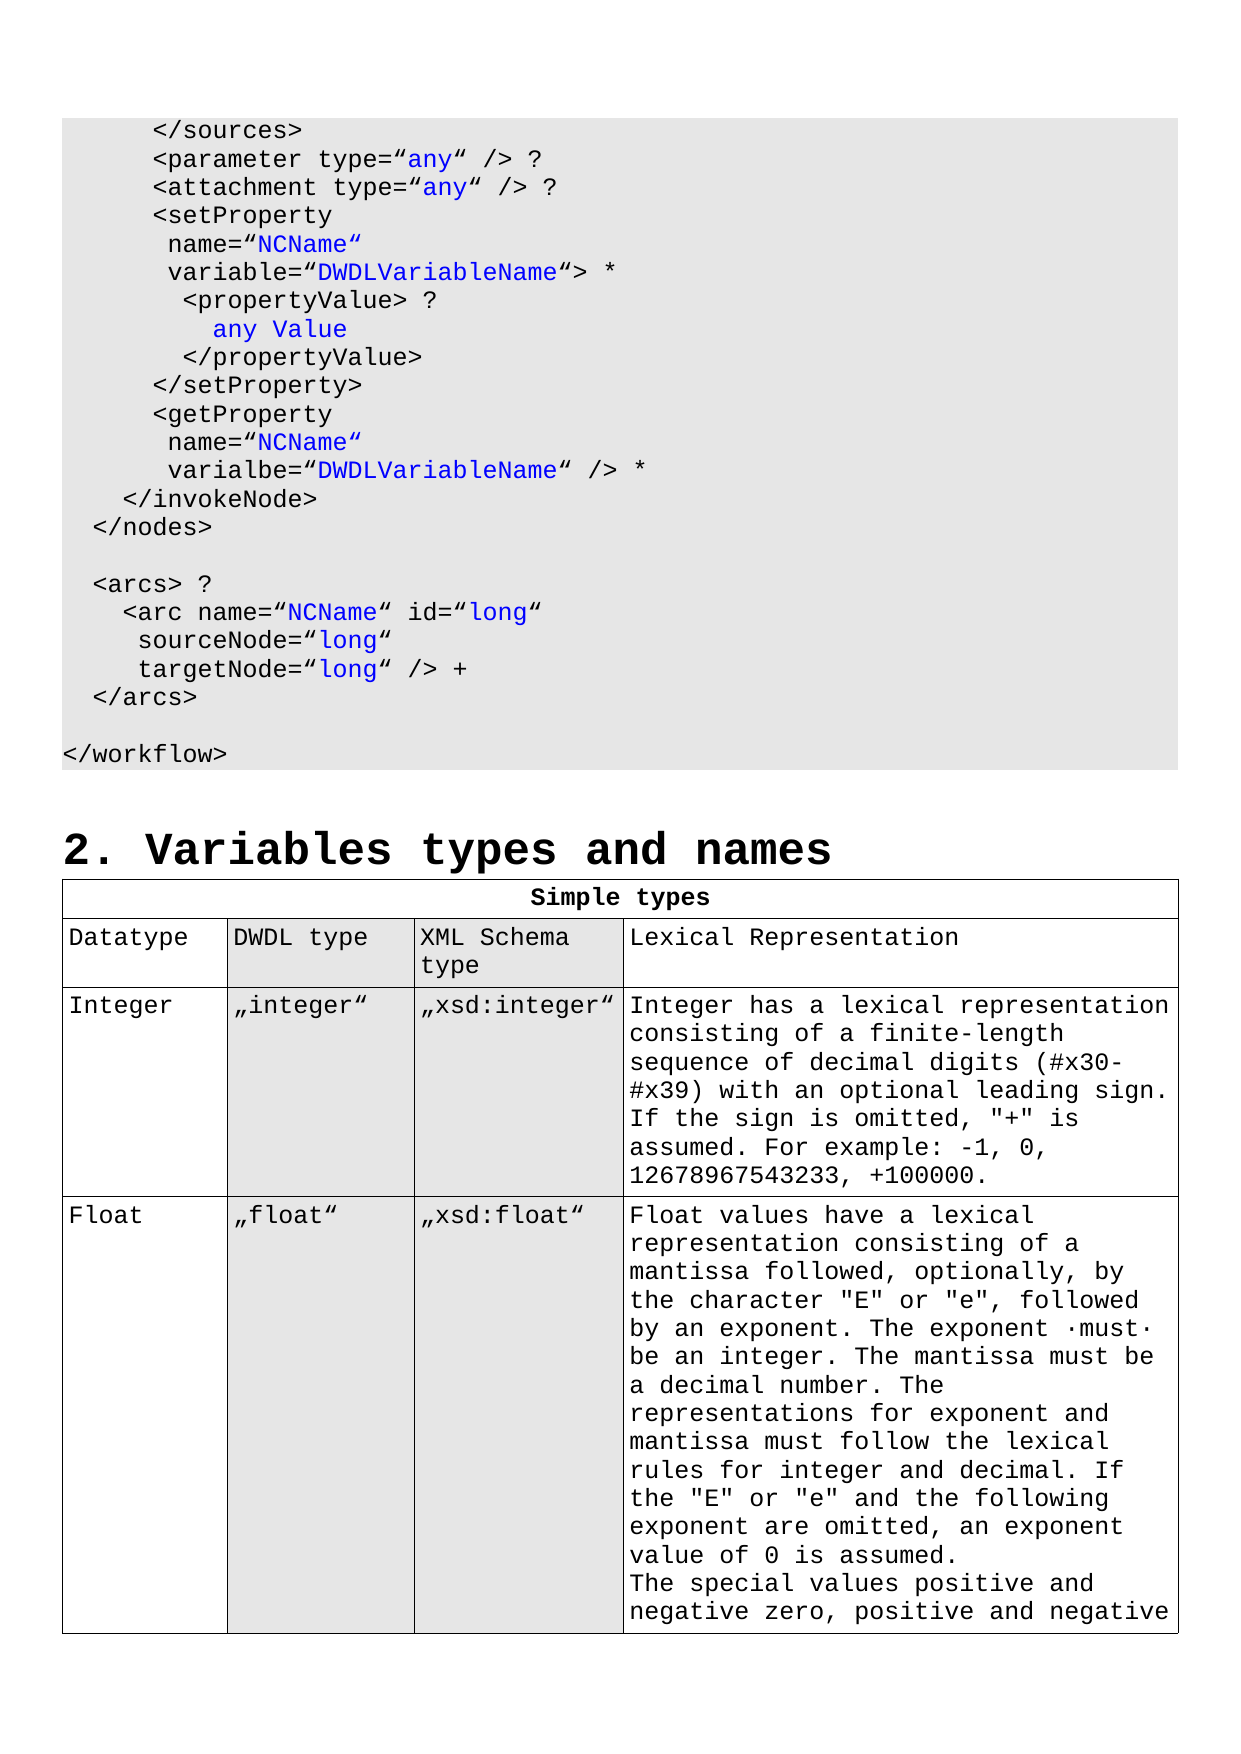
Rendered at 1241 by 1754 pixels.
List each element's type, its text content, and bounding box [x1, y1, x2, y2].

text <propertyValue> ? [62, 288, 1178, 316]
table_cell DWDL type [228, 919, 414, 987]
table_cell Integer has a lexical representation consisting of a finite-length sequence of decimal digits (#x30-#x39) with an optional leading sign. If the sign is omitted, "+" is assumed. For example: -1, 0, 12678967543233, +100000. [624, 988, 1178, 1196]
text <parameter type=“any“ /> ? [62, 146, 1178, 175]
text sourceNode=“long“ [62, 628, 1178, 656]
table_cell Float [63, 1197, 227, 1633]
text </workflow> [62, 741, 1178, 770]
text </invokeNode> [62, 486, 1178, 515]
text </sources> [62, 118, 1178, 146]
text <arc name=“NCName“ id=“long“ [62, 600, 1178, 628]
table_cell „integer“ [228, 988, 414, 1196]
text 2. Variables types and names [62, 826, 1178, 878]
table_header Simple types [63, 880, 1178, 918]
table_cell Integer [63, 988, 227, 1196]
text <setProperty [62, 203, 1178, 231]
text <attachment type=“any“ /> ? [62, 175, 1178, 203]
table_cell Float values have a lexical representation consisting of a mantissa followed, optionally, by the character "E" or "e", followed by an exponent. The exponent ·must· be an integer. The mantissa must be a decimal number. The representations for exponent and mantissa must follow the lexical rules for integer and decimal. If the "E" or "e" and the following exponent are omitted, an exponent value of 0 is assumed. The special values positive and negative zero, positive and negative [624, 1197, 1178, 1633]
table_cell „float“ [228, 1197, 414, 1633]
table_cell XML Schema type [415, 919, 623, 987]
table_cell Lexical Representation [624, 919, 1178, 987]
text targetNode=“long“ /> + [62, 656, 1178, 685]
text name=“NCName“ [62, 430, 1178, 458]
text varialbe=“DWDLVariableName“ /> * [62, 458, 1178, 486]
text variable=“DWDLVariableName“> * [62, 260, 1178, 288]
text <arcs> ? [62, 571, 1178, 600]
text </propertyValue> [62, 345, 1178, 373]
table_cell Datatype [63, 919, 227, 987]
text </arcs> [62, 685, 1178, 713]
table_cell „xsd:float“ [415, 1197, 623, 1633]
text </setProperty> [62, 373, 1178, 401]
text name=“NCName“ [62, 231, 1178, 260]
text any Value [62, 316, 1178, 345]
text </nodes> [62, 515, 1178, 543]
text <getProperty [62, 401, 1178, 430]
table_cell „xsd:integer“ [415, 988, 623, 1196]
